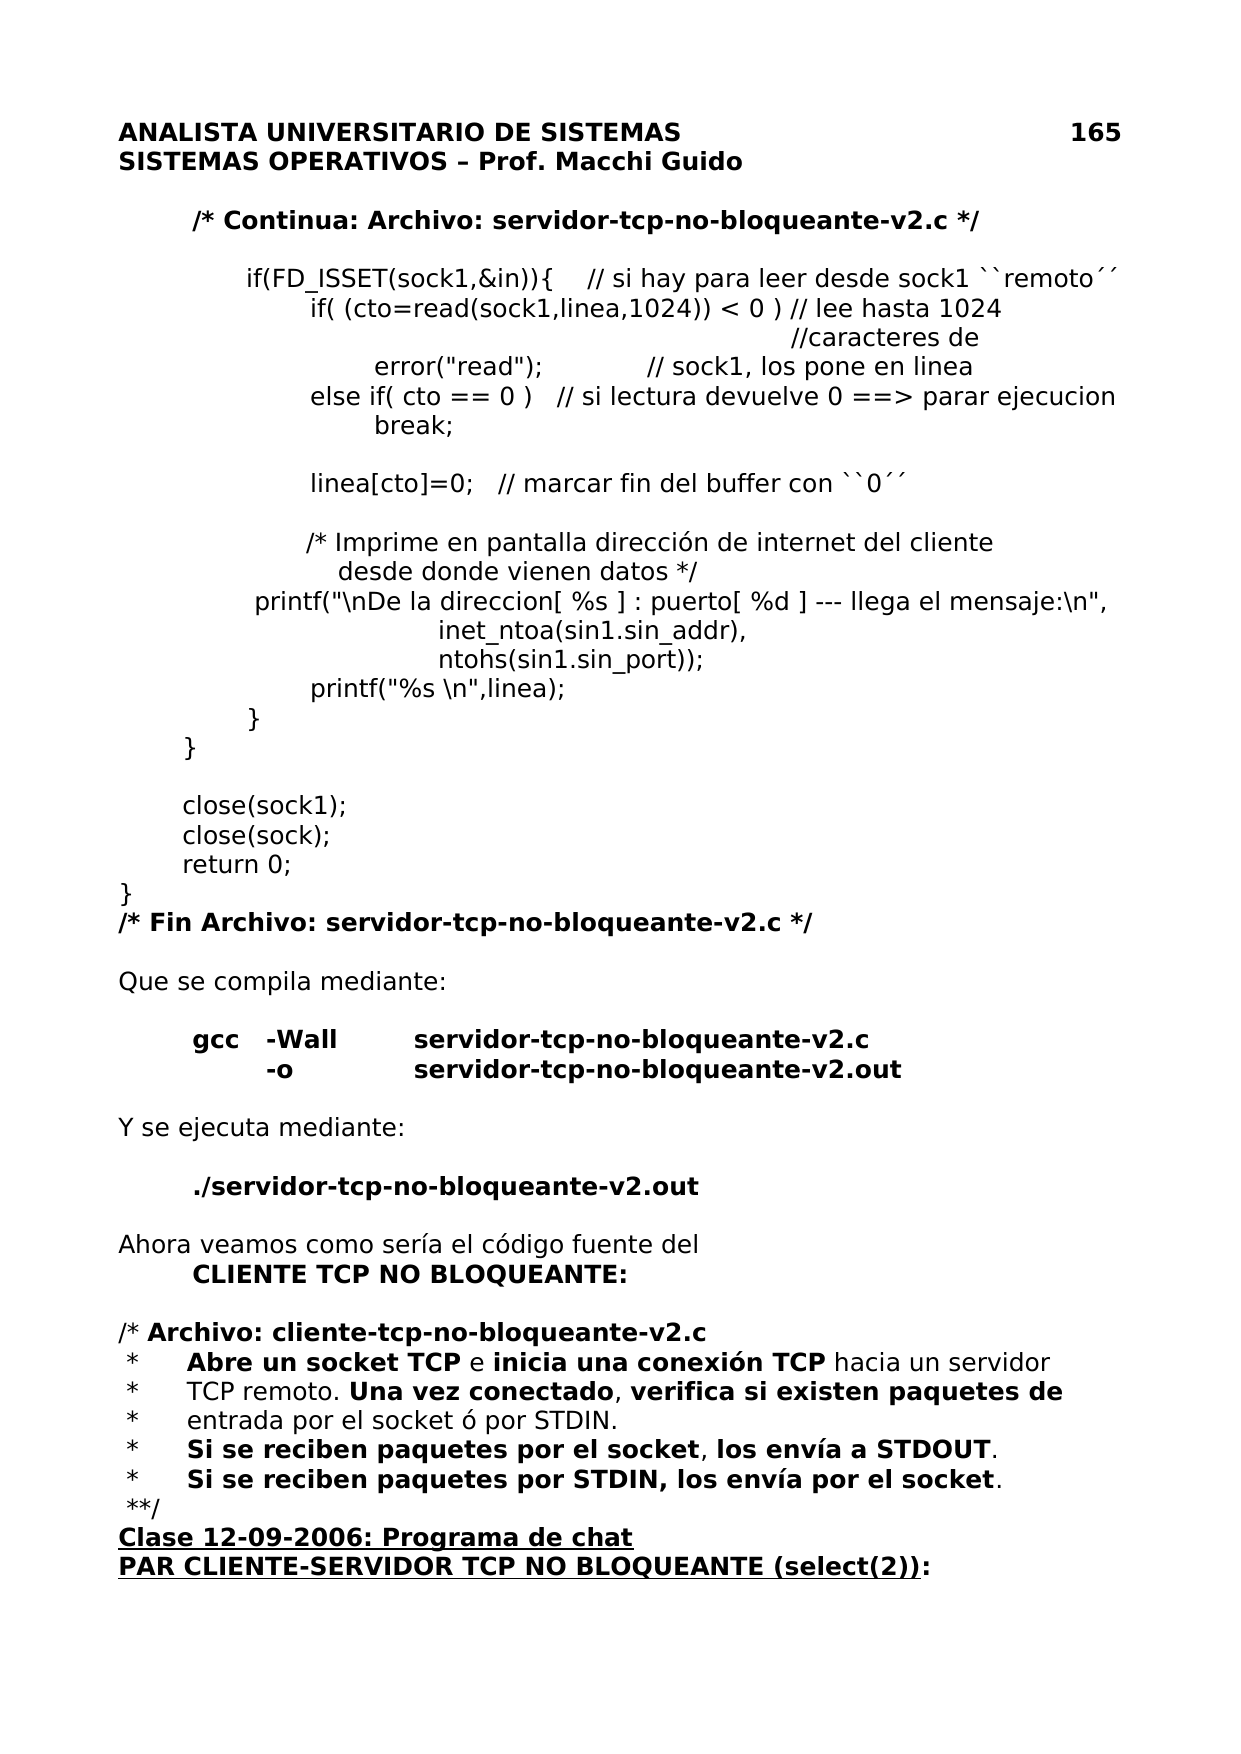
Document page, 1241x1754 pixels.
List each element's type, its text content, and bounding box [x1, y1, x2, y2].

text //caracteres de [118, 323, 1122, 352]
text break; [118, 411, 1122, 440]
text Ahora veamos como sería el código fuente del [118, 1231, 1122, 1260]
text * Si se reciben paquetes por STDIN, los envía por el socket. [118, 1465, 1122, 1494]
text error("read"); // sock1, los pone en linea [118, 352, 1122, 382]
text else if( cto == 0 ) // si lectura devuelve 0 ==> parar ejecucion [118, 382, 1122, 411]
text * Abre un socket TCP e inicia una conexión TCP hacia un servidor [118, 1348, 1122, 1377]
text } [118, 733, 1122, 762]
text if( (cto=read(sock1,linea,1024)) < 0 ) // lee hasta 1024 [118, 294, 1122, 323]
text } [118, 879, 1122, 909]
text inet_ntoa(sin1.sin_addr), [118, 616, 1122, 645]
text ./servidor-tcp-no-bloqueante-v2.out [118, 1172, 1122, 1201]
text * Si se reciben paquetes por el socket, los envía a STDOUT. [118, 1436, 1122, 1465]
text printf("\nDe la direccion[ %s ] : puerto[ %d ] --- llega el mensaje:\n", [118, 587, 1122, 616]
text gcc -Wall servidor-tcp-no-bloqueante-v2.c [118, 1026, 1122, 1055]
text ntohs(sin1.sin_port)); [118, 645, 1122, 674]
text PAR CLIENTE-SERVIDOR TCP NO BLOQUEANTE (select(2)): [118, 1553, 1122, 1582]
text if(FD_ISSET(sock1,&in)){ // si hay para leer desde sock1 ``remoto´´ [118, 265, 1122, 294]
text /* Fin Archivo: servidor-tcp-no-bloqueante-v2.c */ [118, 909, 1122, 938]
text /* Continua: Archivo: servidor-tcp-no-bloqueante-v2.c */ [118, 206, 1122, 235]
text printf("%s \n",linea); [118, 674, 1122, 704]
text /* Imprime en pantalla dirección de internet del cliente [118, 528, 1122, 557]
text Que se compila mediante: [118, 967, 1122, 996]
text /* Archivo: cliente-tcp-no-bloqueante-v2.c [118, 1318, 1122, 1348]
text * TCP remoto. Una vez conectado, verifica si existen paquetes de [118, 1377, 1122, 1406]
text close(sock); [118, 821, 1122, 850]
text CLIENTE TCP NO BLOQUEANTE: [118, 1260, 1122, 1289]
text -o servidor-tcp-no-bloqueante-v2.out [118, 1055, 1122, 1084]
text * entrada por el socket ó por STDIN. [118, 1406, 1122, 1436]
text return 0; [118, 850, 1122, 879]
text } [118, 704, 1122, 733]
text close(sock1); [118, 792, 1122, 821]
text linea[cto]=0; // marcar fin del buffer con ``0´´ [118, 469, 1122, 499]
text **/ [118, 1494, 1122, 1523]
text Clase 12-09-2006: Programa de chat [118, 1523, 1122, 1553]
text Y se ejecuta mediante: [118, 1113, 1122, 1143]
text desde donde vienen datos */ [118, 557, 1122, 587]
